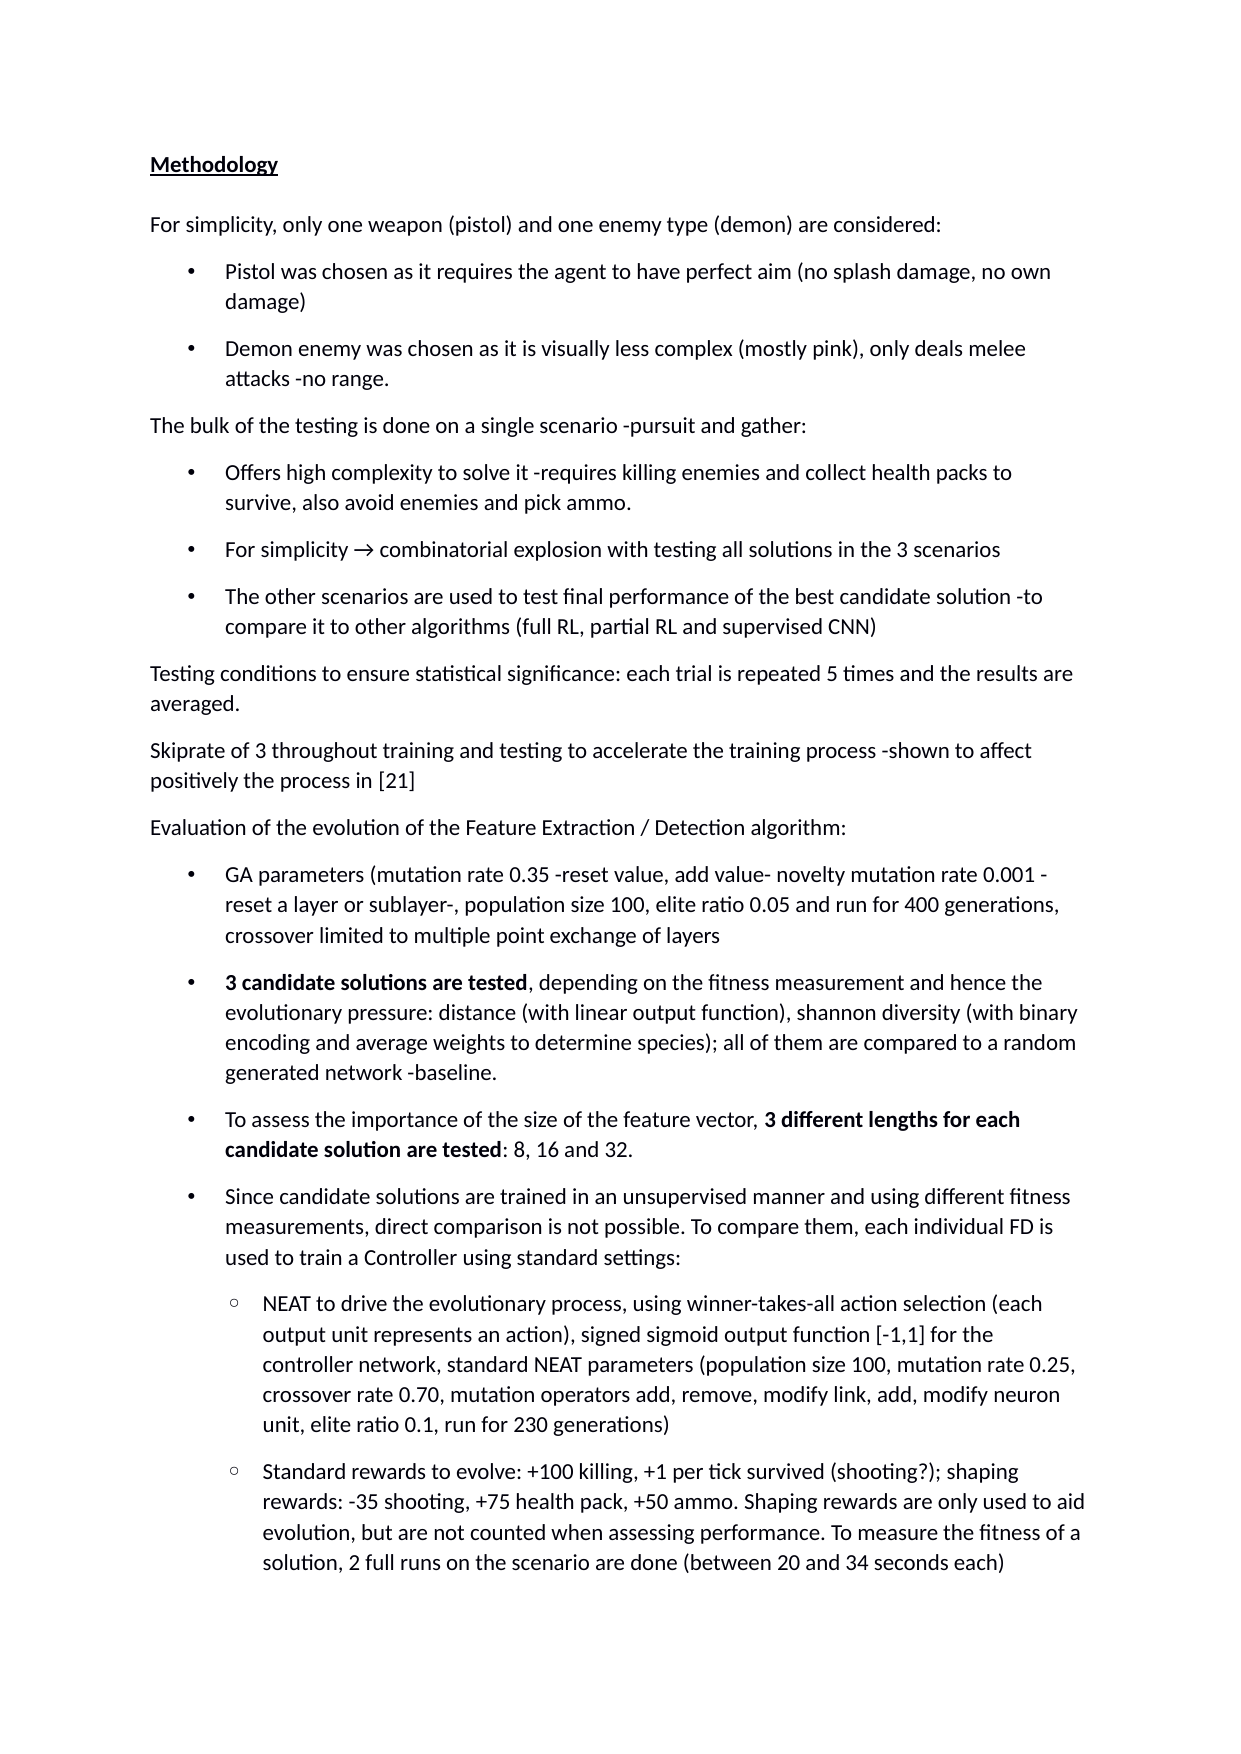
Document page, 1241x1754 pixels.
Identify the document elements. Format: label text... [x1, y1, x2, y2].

list Demon enemy was chosen as it is visually less complex (mostly pink), only deals melee attacks -no range. [187, 334, 1090, 393]
list Pistol was chosen as it requires the agent to have perfect aim (no splash damage, no own damage) [187, 257, 1090, 316]
list 3 candidate solutions are tested, depending on the fitness measurement and hence the evolutionary pressure: distance (with linear output function), shannon diversity (with binary encoding and average weights to determine species); all of them are compared to a random generated network -baseline. [187, 968, 1090, 1086]
text For simplicity, only one weapon (pistol) and one enemy type (demon) are considered: [150, 210, 1090, 238]
text Methodology [150, 150, 1090, 178]
text Skiprate of 3 throughout training and testing to accelerate the training process -shown to affect positively the process in [21]⁠ [150, 736, 1090, 795]
list Offers high complexity to solve it -requires killing enemies and collect health packs to survive, also avoid enemies and pick ammo. [187, 458, 1090, 517]
list The other scenarios are used to test final performance of the best candidate solution -to compare it to other algorithms (full RL, partial RL and supervised CNN) [187, 582, 1090, 641]
list NEAT to drive the evolutionary process, using winner-takes-all action selection (each output unit represents an action), signed sigmoid output function [-1,1] for the controller network, standard NEAT parameters (population size 100, mutation rate 0.25, crossover rate 0.70, mutation operators add, remove, modify link, add, modify neuron unit, elite ratio 0.1, run for 230 generations) [225, 1289, 1090, 1438]
text The bulk of the testing is done on a single scenario -pursuit and gather: [150, 411, 1090, 439]
list Standard rewards to evolve: +100 killing, +1 per tick survived (shooting?); shaping rewards: -35 shooting, +75 health pack, +50 ammo. Shaping rewards are only used to aid evolution, but are not counted when assessing performance. To measure the fitness of a solution, 2 full runs on the scenario are done (between 20 and 34 seconds each) [225, 1457, 1090, 1576]
list GA parameters (mutation rate 0.35 -reset value, add value- novelty mutation rate 0.001 -reset a layer or sublayer-, population size 100, elite ratio 0.05 and run for 400 generations, crossover limited to multiple point exchange of layers [187, 860, 1090, 949]
text Evaluation of the evolution of the Feature Extraction / Detection algorithm: [150, 813, 1090, 842]
list To assess the importance of the size of the feature vector, 3 different lengths for each candidate solution are tested: 8, 16 and 32. [187, 1105, 1090, 1163]
text Testing conditions to ensure statistical significance: each trial is repeated 5 times and the results are averaged. [150, 659, 1090, 718]
list Since candidate solutions are trained in an unsupervised manner and using different fitness measurements, direct comparison is not possible. To compare them, each individual FD is used to train a Controller using standard settings: [187, 1182, 1090, 1271]
list For simplicity → combinatorial explosion with testing all solutions in the 3 scenarios [187, 535, 1090, 563]
